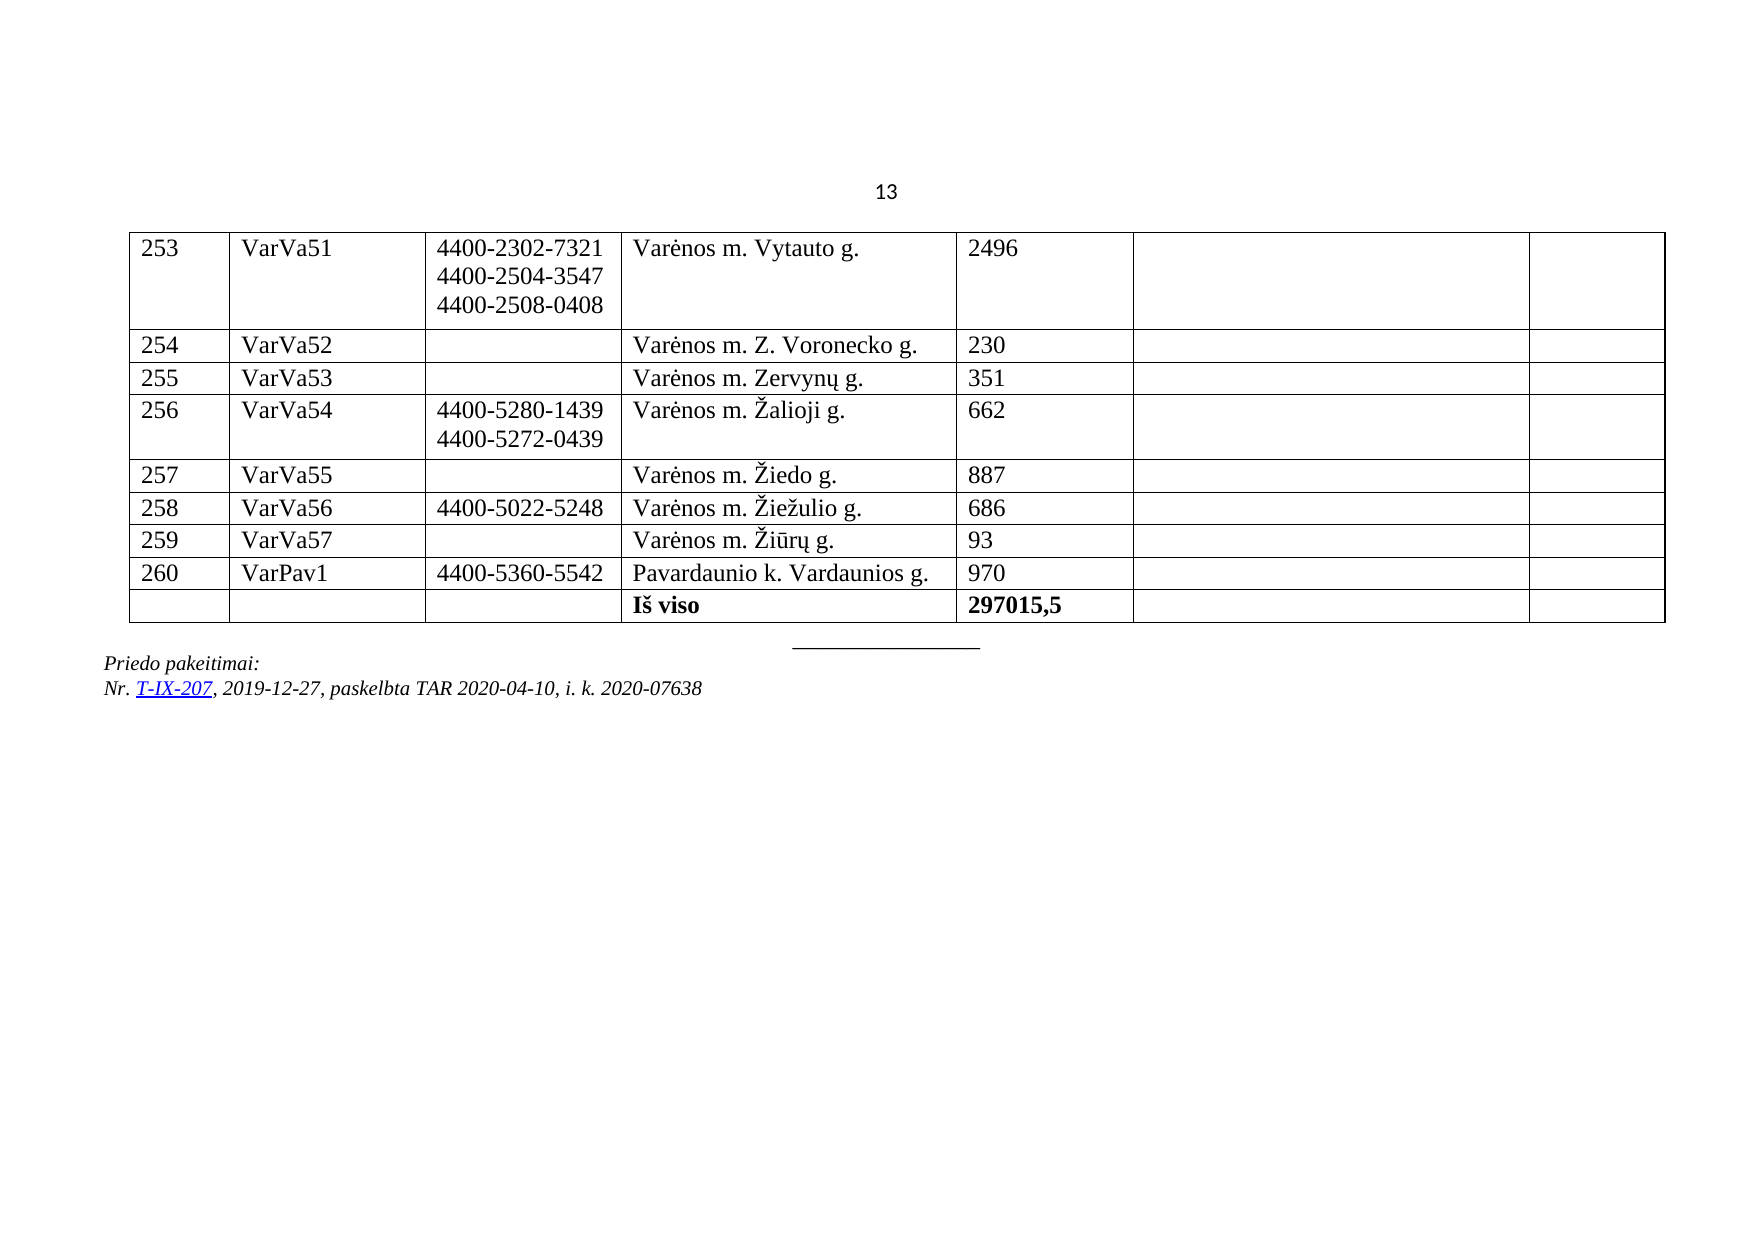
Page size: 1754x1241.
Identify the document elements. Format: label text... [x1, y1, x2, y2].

table_cell 4400-5280-1439 4400-5272-0439 [426, 395, 621, 459]
table_cell 255 [130, 363, 229, 394]
table_cell VarPav1 [230, 558, 425, 589]
table_cell 256 [130, 395, 229, 459]
table_cell [1134, 558, 1529, 589]
table_cell [1134, 460, 1529, 492]
table_cell VarVa57 [230, 525, 425, 557]
table_cell VarVa53 [230, 363, 425, 394]
table_cell 257 [130, 460, 229, 492]
table_cell VarVa52 [230, 330, 425, 362]
table_cell [426, 330, 621, 362]
table_cell 970 [957, 558, 1133, 589]
table_cell Varėnos m. Žiedo g. [622, 460, 956, 492]
table_cell [1134, 493, 1529, 524]
table_cell [1134, 590, 1529, 622]
table_cell [1134, 525, 1529, 557]
table_cell VarVa51 [230, 233, 425, 329]
table_cell 93 [957, 525, 1133, 557]
table_cell [1530, 558, 1664, 589]
table_cell [130, 590, 229, 622]
table_cell Varėnos m. Žalioji g. [622, 395, 956, 459]
table_cell VarVa56 [230, 493, 425, 524]
table_cell 258 [130, 493, 229, 524]
table_cell 686 [957, 493, 1133, 524]
table_cell Iš viso [622, 590, 956, 622]
text Nr. T-IX-207, 2019-12-27, paskelbta TAR 2020-04-10, i. k. 2020-07638 [103, 675, 1668, 699]
table_cell 4400-5022-5248 [426, 493, 621, 524]
table_cell [1530, 525, 1664, 557]
table_cell [1530, 233, 1664, 329]
text Priedo pakeitimai: [103, 651, 1668, 675]
table_cell [1530, 493, 1664, 524]
table_cell [1530, 330, 1664, 362]
table_cell 4400-5360-5542 [426, 558, 621, 589]
table_cell [1530, 590, 1664, 622]
table_cell [1530, 363, 1664, 394]
text _______________ [103, 623, 1668, 651]
table_cell 254 [130, 330, 229, 362]
table_cell Varėnos m. Z. Voronecko g. [622, 330, 956, 362]
table_cell 351 [957, 363, 1133, 394]
table_cell 260 [130, 558, 229, 589]
table_cell [230, 590, 425, 622]
table_cell 2496 [957, 233, 1133, 329]
table_cell 259 [130, 525, 229, 557]
table_cell Varėnos m. Žiūrų g. [622, 525, 956, 557]
table_cell [1134, 233, 1529, 329]
table_cell 887 [957, 460, 1133, 492]
table_cell Varėnos m. Vytauto g. [622, 233, 956, 329]
table_cell 253 [130, 233, 229, 329]
table_cell 662 [957, 395, 1133, 459]
table_cell [426, 460, 621, 492]
table_cell 297015,5 [957, 590, 1133, 622]
table_cell [1530, 395, 1664, 459]
table_cell [426, 525, 621, 557]
table_cell 230 [957, 330, 1133, 362]
table_cell [426, 363, 621, 394]
table_cell [1134, 330, 1529, 362]
table_cell Varėnos m. Zervynų g. [622, 363, 956, 394]
table_cell [1134, 363, 1529, 394]
table_cell Varėnos m. Žiežulio g. [622, 493, 956, 524]
table_cell VarVa55 [230, 460, 425, 492]
table_cell [1530, 460, 1664, 492]
table_cell [426, 590, 621, 622]
table_cell Pavardaunio k. Vardaunios g. [622, 558, 956, 589]
table_cell [1134, 395, 1529, 459]
table_cell 4400-2302-7321 4400-2504-3547 4400-2508-0408 [426, 233, 621, 329]
table_cell VarVa54 [230, 395, 425, 459]
